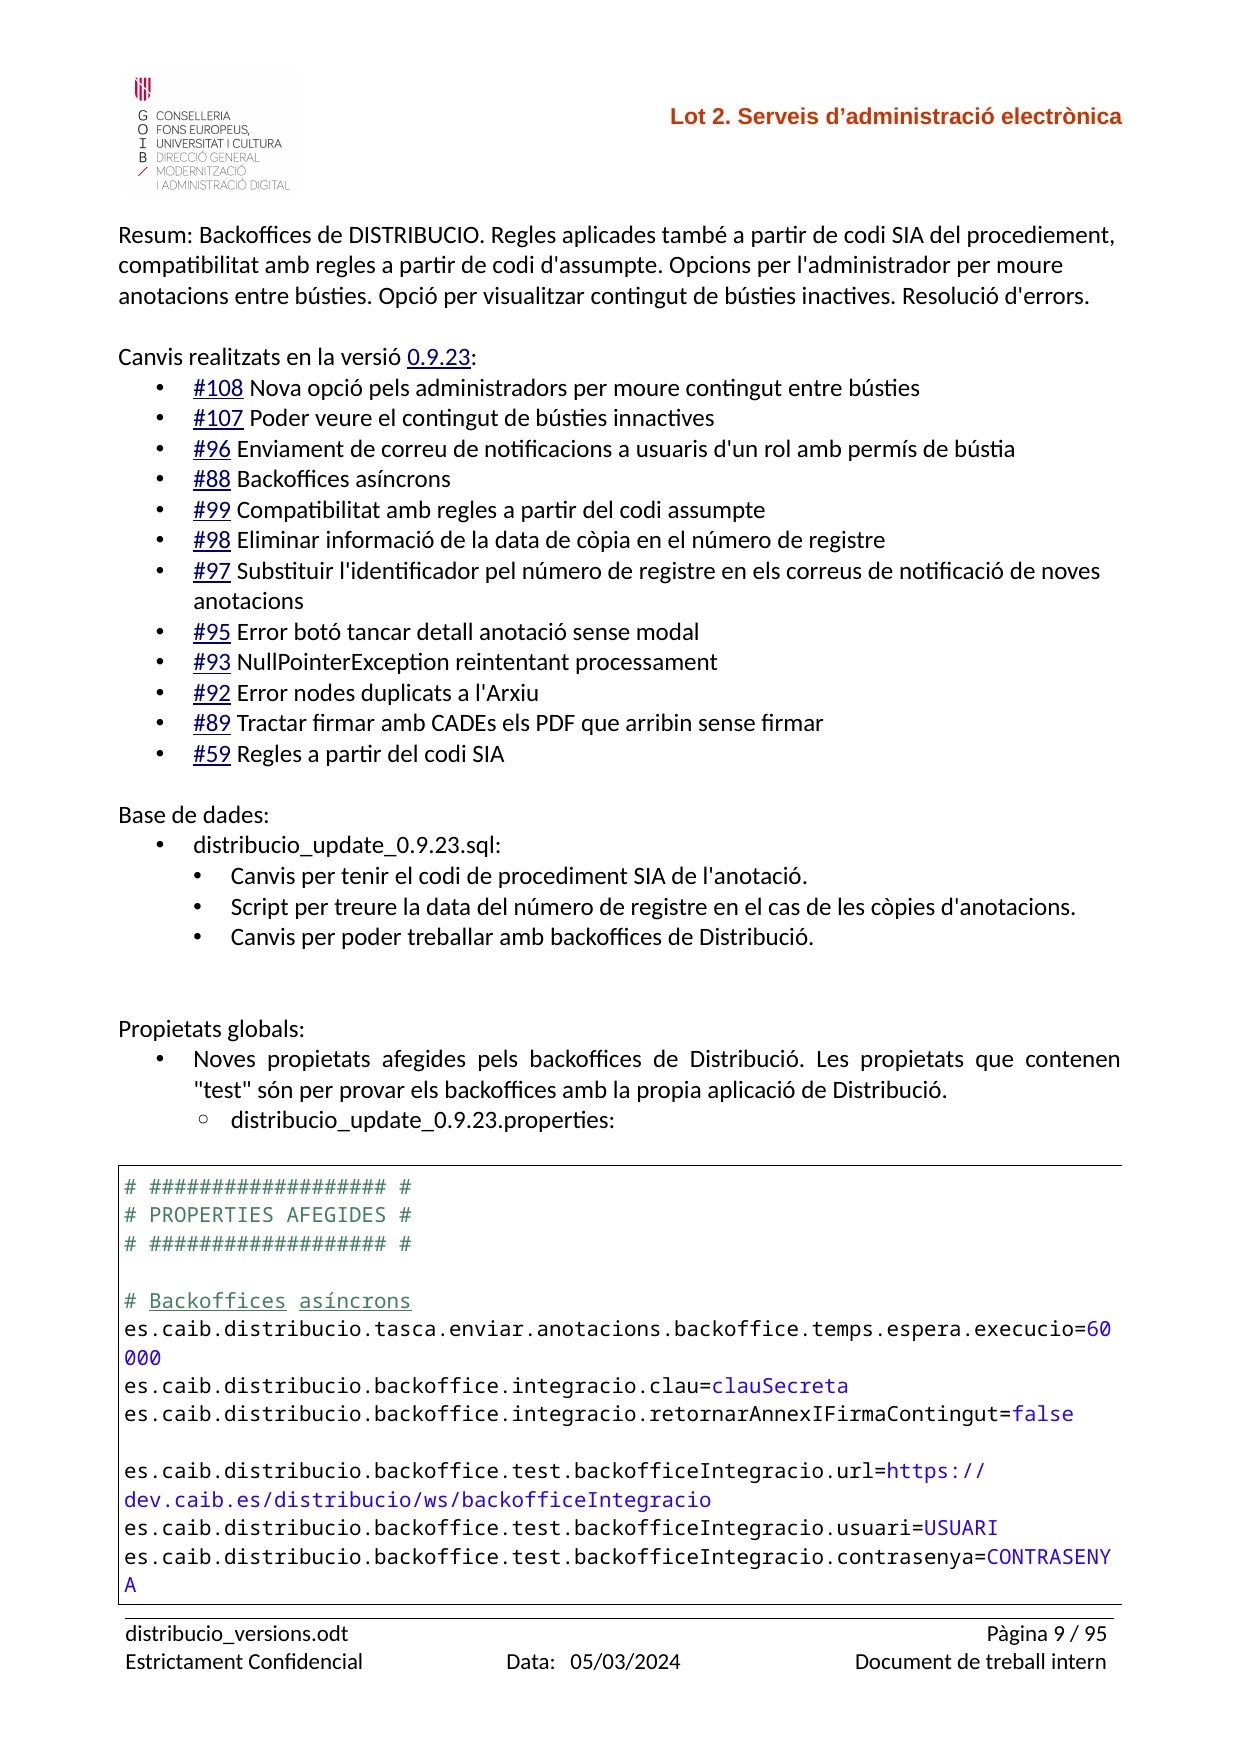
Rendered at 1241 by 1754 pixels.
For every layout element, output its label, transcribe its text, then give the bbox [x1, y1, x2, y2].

text Base de dades: [118, 799, 1122, 829]
list #98 Eliminar informació de la data de còpia en el número de registre [156, 524, 1122, 555]
list distribucio_update_0.9.23.properties: [193, 1104, 1122, 1135]
list Canvis per tenir el codi de procediment SIA de l'anotació. [193, 860, 1122, 891]
text Resum: Backoffices de DISTRIBUCIO. Regles aplicades també a partir de codi SIA del procediement, compatibilitat amb regles a partir de codi d'assumpte. Opcions per l'administrador per moure anotacions entre bústies. Opció per visualitzar contingut de bústies inactives. Resolució d'errors. [118, 219, 1122, 311]
list #59 Regles a partir del codi SIA [156, 738, 1122, 768]
list #108 Nova opció pels administradors per moure contingut entre bústies [156, 372, 1122, 402]
list #92 Error nodes duplicats a l'Arxiu [156, 677, 1122, 707]
list Script per treure la data del número de registre en el cas de les còpies d'anotacions. [193, 891, 1122, 921]
list #88 Backoffices asíncrons [156, 463, 1122, 494]
list Noves propietats afegides pels backoffices de Distribució. Les propietats que contenen "test" són per provar els backoffices amb la propia aplicació de Distribució. [156, 1043, 1122, 1104]
list #97 Substituir l'identificador pel número de registre en els correus de notificació de noves anotacions [156, 555, 1122, 616]
text Propietats globals: [118, 1013, 1122, 1043]
list Canvis per poder treballar amb backoffices de Distribució. [193, 921, 1122, 952]
list #107 Poder veure el contingut de bústies innactives [156, 402, 1122, 433]
text Canvis realitzats en la versió 0.9.23: [118, 341, 1122, 372]
list distribucio_update_0.9.23.sql: [156, 829, 1122, 860]
picture [126, 70, 299, 197]
table_header # ################### # # PROPERTIES AFEGIDES # # ################### # # Backoffices asíncrons es.caib.distribucio.tasca.enviar.anotacions.backoffice.temps.espera.execucio=60000 es.caib.distribucio.backoffice.integracio.clau=clauSecreta es.caib.distribucio.backoffice.integracio.retornarAnnexIFirmaContingut=false es.caib.distribucio.backoffice.test.backofficeIntegracio.url=https://dev.caib.es/distribucio/ws/backofficeIntegracio es.caib.distribucio.backoffice.test.backofficeIntegracio.usuari=USUARI es.caib.distribucio.backoffice.test.backofficeIntegracio.contrasenya=CONTRASENYA [119, 1166, 1122, 1604]
list #89 Tractar firmar amb CADEs els PDF que arribin sense firmar [156, 707, 1122, 738]
list #95 Error botó tancar detall anotació sense modal [156, 616, 1122, 646]
list #99 Compatibilitat amb regles a partir del codi assumpte [156, 494, 1122, 524]
list #96 Enviament de correu de notificacions a usuaris d'un rol amb permís de bústia [156, 433, 1122, 463]
list #93 NullPointerException reintentant processament [156, 646, 1122, 677]
